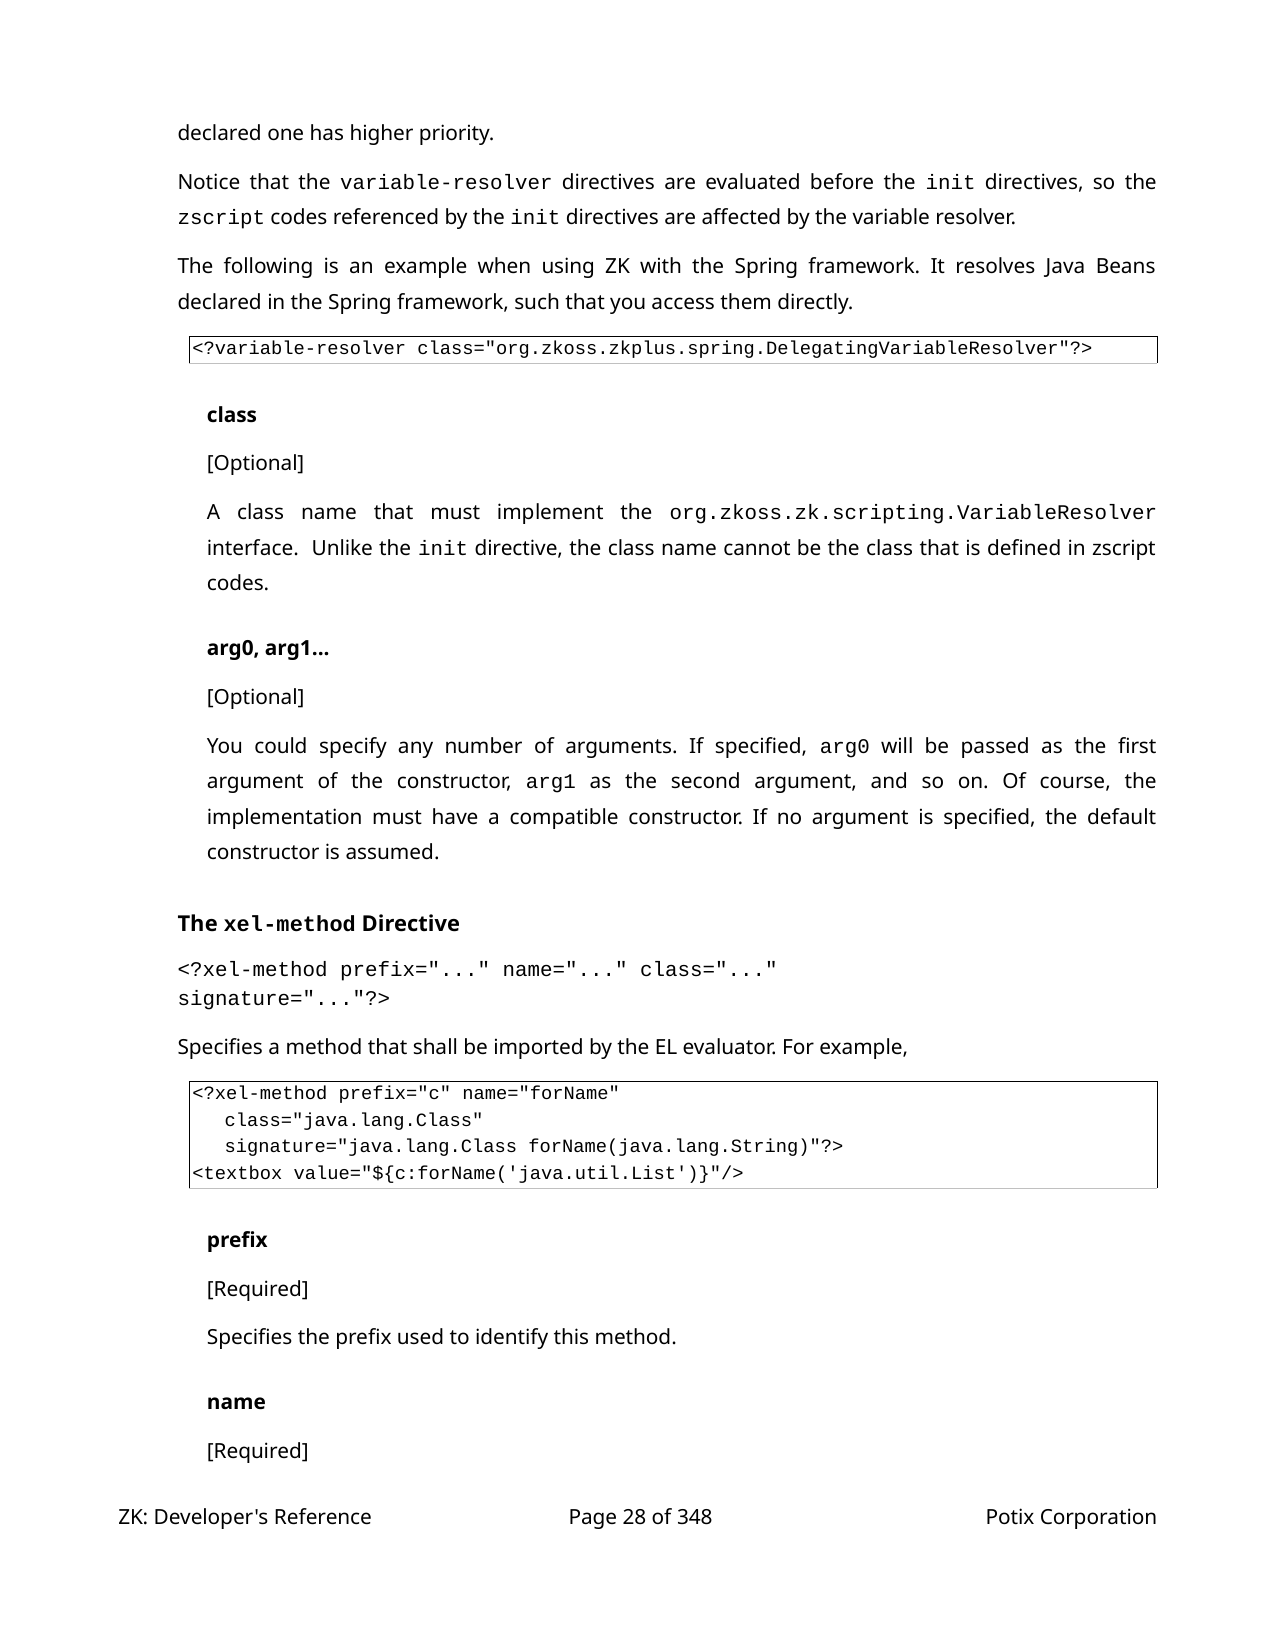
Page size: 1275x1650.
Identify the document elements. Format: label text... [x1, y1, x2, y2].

text You could specify any number of arguments. If specified, arg0 will be passed as the first argument of the constructor, arg1 as the second argument, and so on. Of course, the implementation must have a compatible constructor. If no argument is specified, the default constructor is assumed. [207, 731, 1157, 866]
subtitle prefix [207, 1225, 1157, 1253]
text [Optional] [207, 448, 1157, 477]
subtitle The xel-method Directive [177, 908, 1157, 938]
text Specifies a method that shall be imported by the EL evaluator. For example, [177, 1032, 1157, 1061]
text [Optional] [207, 682, 1157, 710]
text <?xel-method prefix="..." name="..." class="..." signature="..."?> [177, 959, 1157, 1012]
text Notice that the variable-resolver directives are evaluated before the init directives, so the zscript codes referenced by the init directives are affected by the variable resolver. [177, 167, 1157, 231]
text Specifies the prefix used to identify this method. [207, 1322, 1157, 1351]
text <?variable-resolver class="org.zkoss.zkplus.spring.DelegatingVariableResolver"?> [190, 337, 1157, 363]
text <?xel-method prefix="c" name="forName" class="java.lang.Class" signature="java.lang.Class forName(java.lang.String)"?> <textbox value="${c:forName('java.util.List')}"/> [190, 1082, 1157, 1188]
subtitle name [207, 1387, 1157, 1416]
text The following is an example when using ZK with the Spring framework. It resolves Java Beans declared in the Spring framework, such that you access them directly. [177, 252, 1157, 315]
subtitle class [207, 400, 1157, 428]
text A class name that must implement the org.zkoss.zk.scripting.VariableResolver interface. Unlike the init directive, the class name cannot be the class that is defined in zscript codes. [207, 497, 1157, 597]
text [Required] [207, 1274, 1157, 1302]
text declared one has higher priority. [177, 118, 1157, 146]
text [Required] [207, 1436, 1157, 1464]
subtitle arg0, arg1... [207, 633, 1157, 662]
